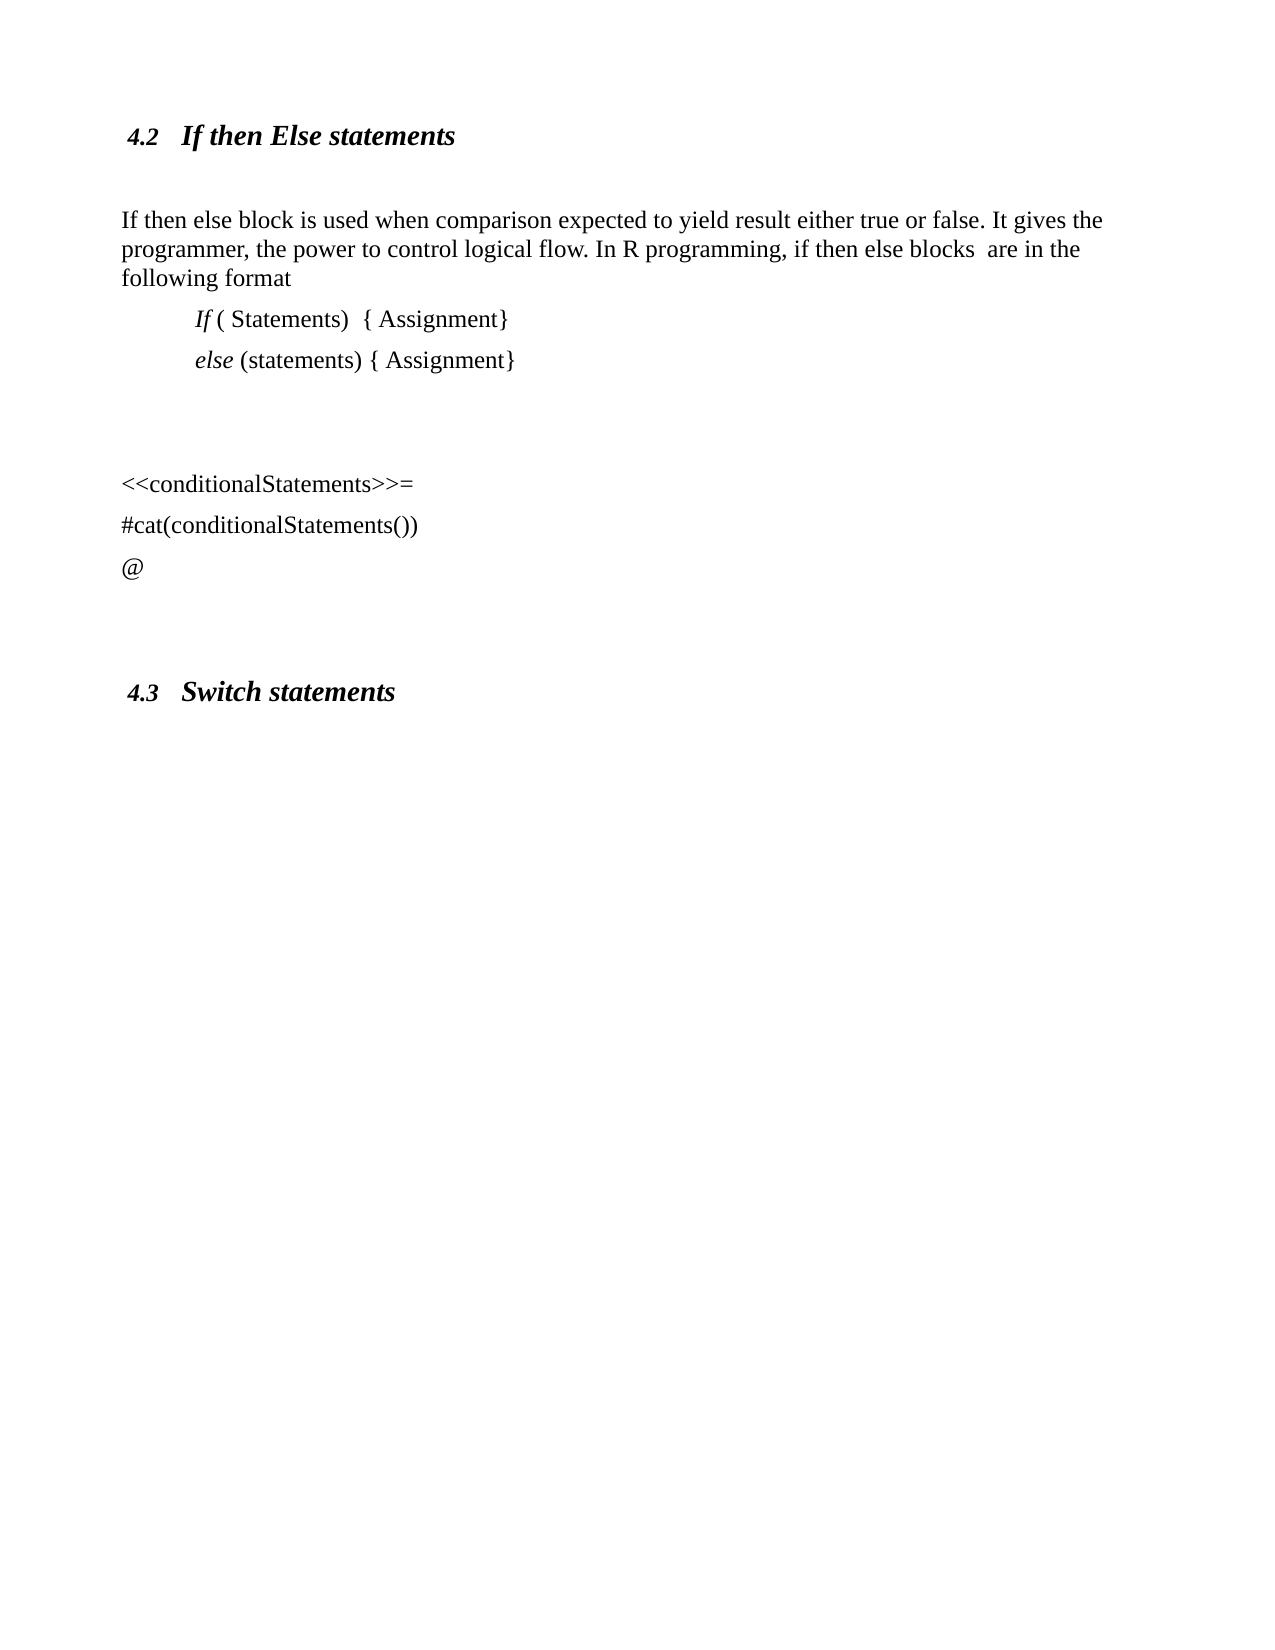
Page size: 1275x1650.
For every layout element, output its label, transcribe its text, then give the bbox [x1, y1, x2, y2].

subtitle Switch statements [121, 674, 1158, 708]
text If ( Statements) { Assignment} [121, 304, 1158, 333]
text @ [121, 552, 1158, 580]
text If then else block is used when comparison expected to yield result either true or false. It gives the programmer, the power to control logical flow. In R programming, if then else blocks are in the following format [121, 205, 1158, 292]
subtitle If then Else statements [121, 118, 1158, 152]
text else (statements) { Assignment} [121, 345, 1158, 374]
text <<conditionalStatements>>= [121, 469, 1158, 498]
text #cat(conditionalStatements()) [121, 510, 1158, 539]
